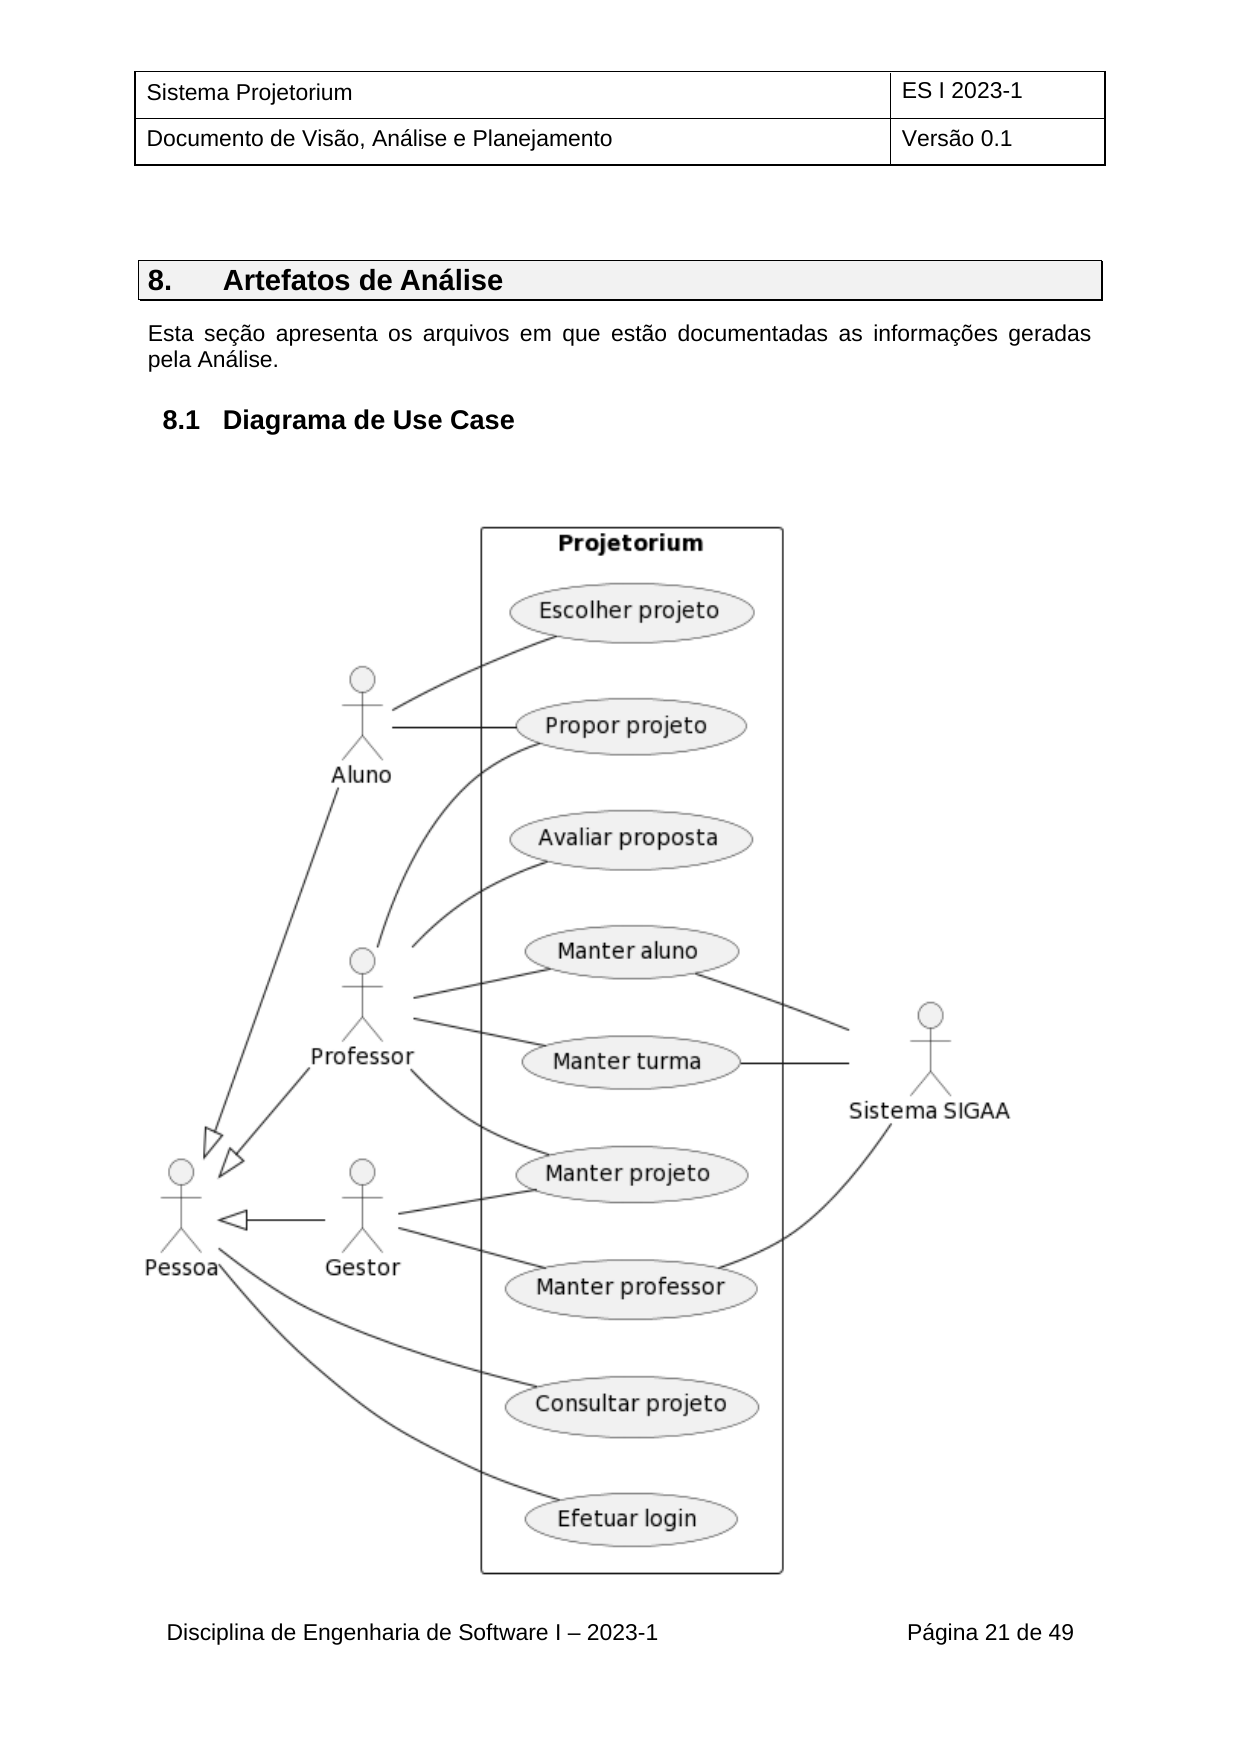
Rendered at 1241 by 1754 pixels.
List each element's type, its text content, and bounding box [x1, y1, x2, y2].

subtitle Diagrama de Use Case [162, 404, 1092, 435]
picture [135, 516, 1020, 1581]
text Esta seção apresenta os arquivos em que estão documentadas as informações geradas pela Análise. [148, 320, 1092, 373]
subtitle Artefatos de Análise [139, 261, 1101, 299]
